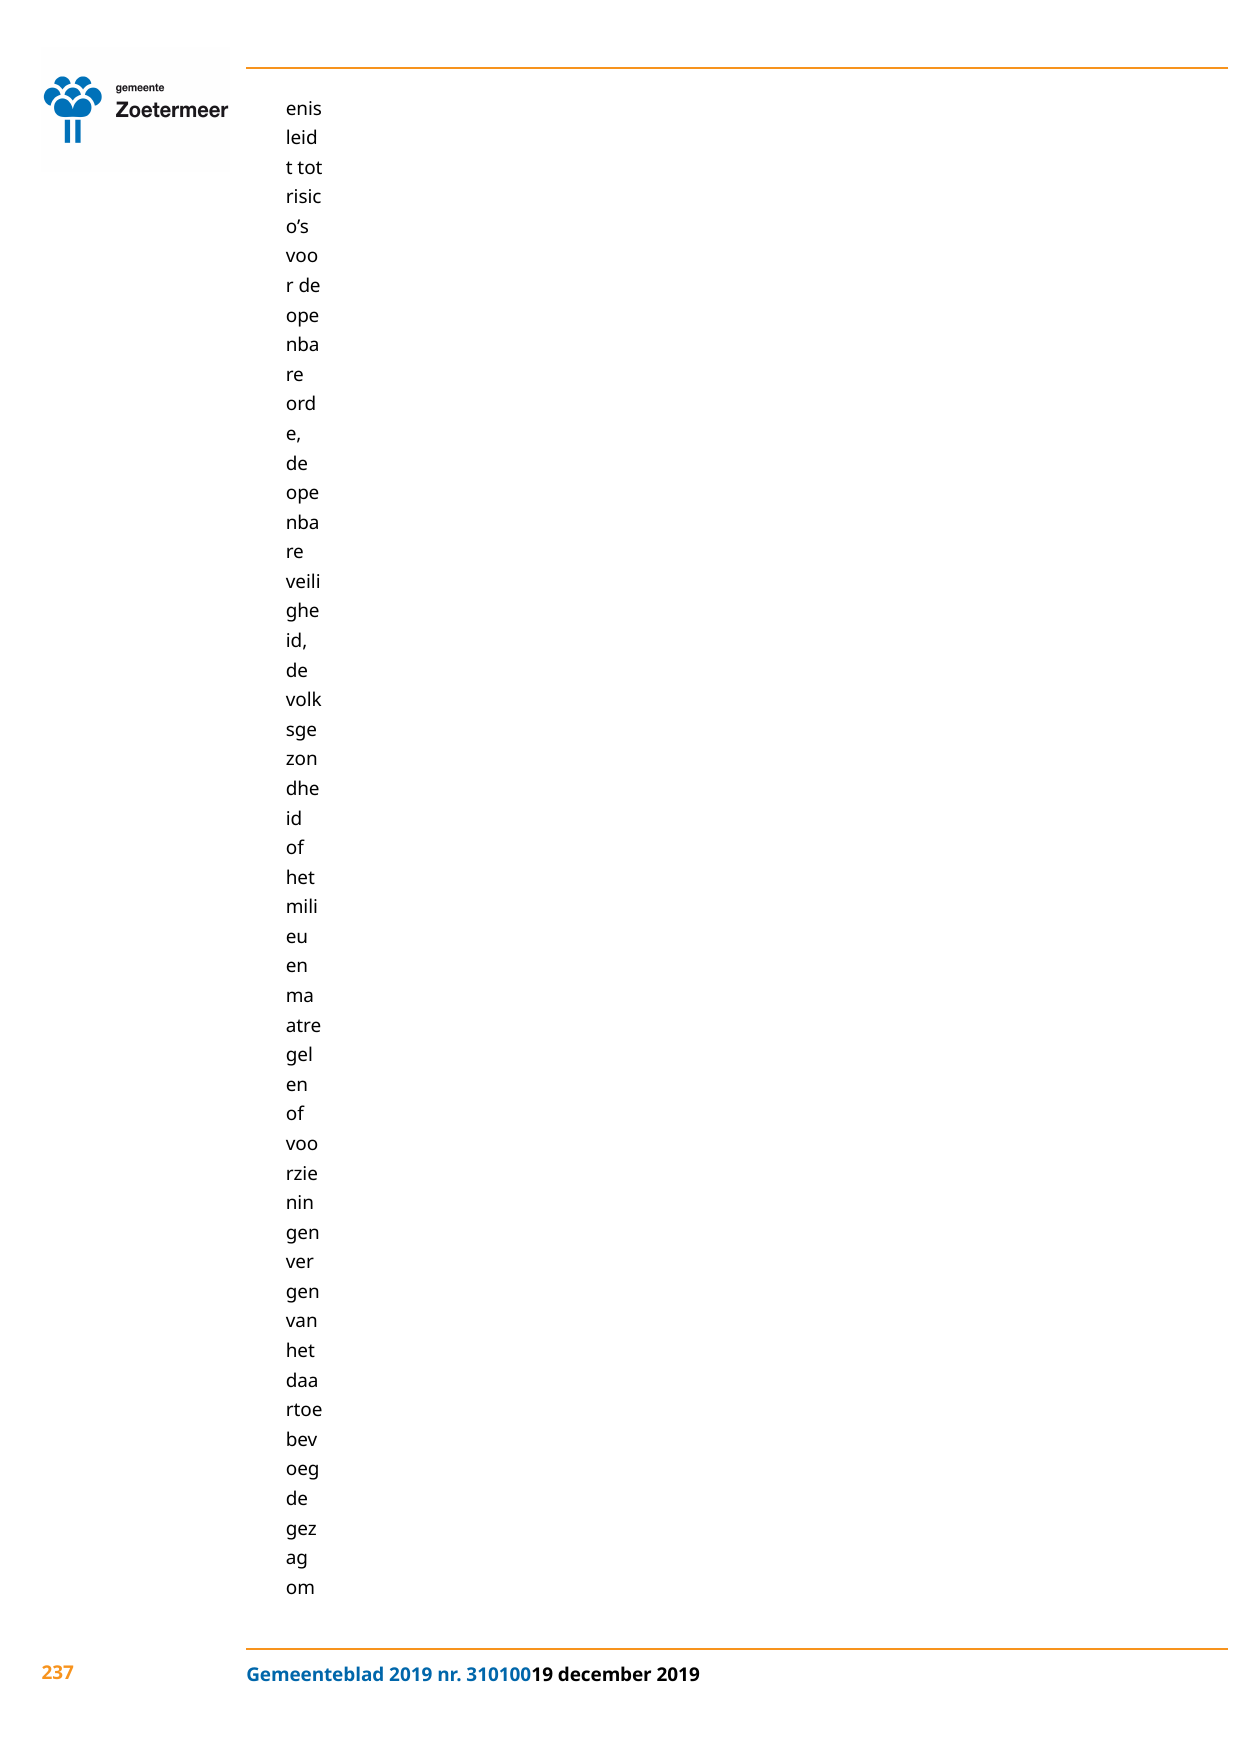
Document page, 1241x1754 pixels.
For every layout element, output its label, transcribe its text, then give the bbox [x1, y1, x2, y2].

table_cell [248, 95, 286, 1600]
table_cell enis leidt tot risico’s voor de openbare orde, de openbare veiligheid, de volksgezondheid of het milieu en maatregelen of voorzieningen vergen van het daartoe bevoegde gezag om [286, 95, 323, 1600]
table_cell [361, 95, 398, 1600]
table_cell [323, 95, 361, 1600]
picture [41, 47, 231, 172]
